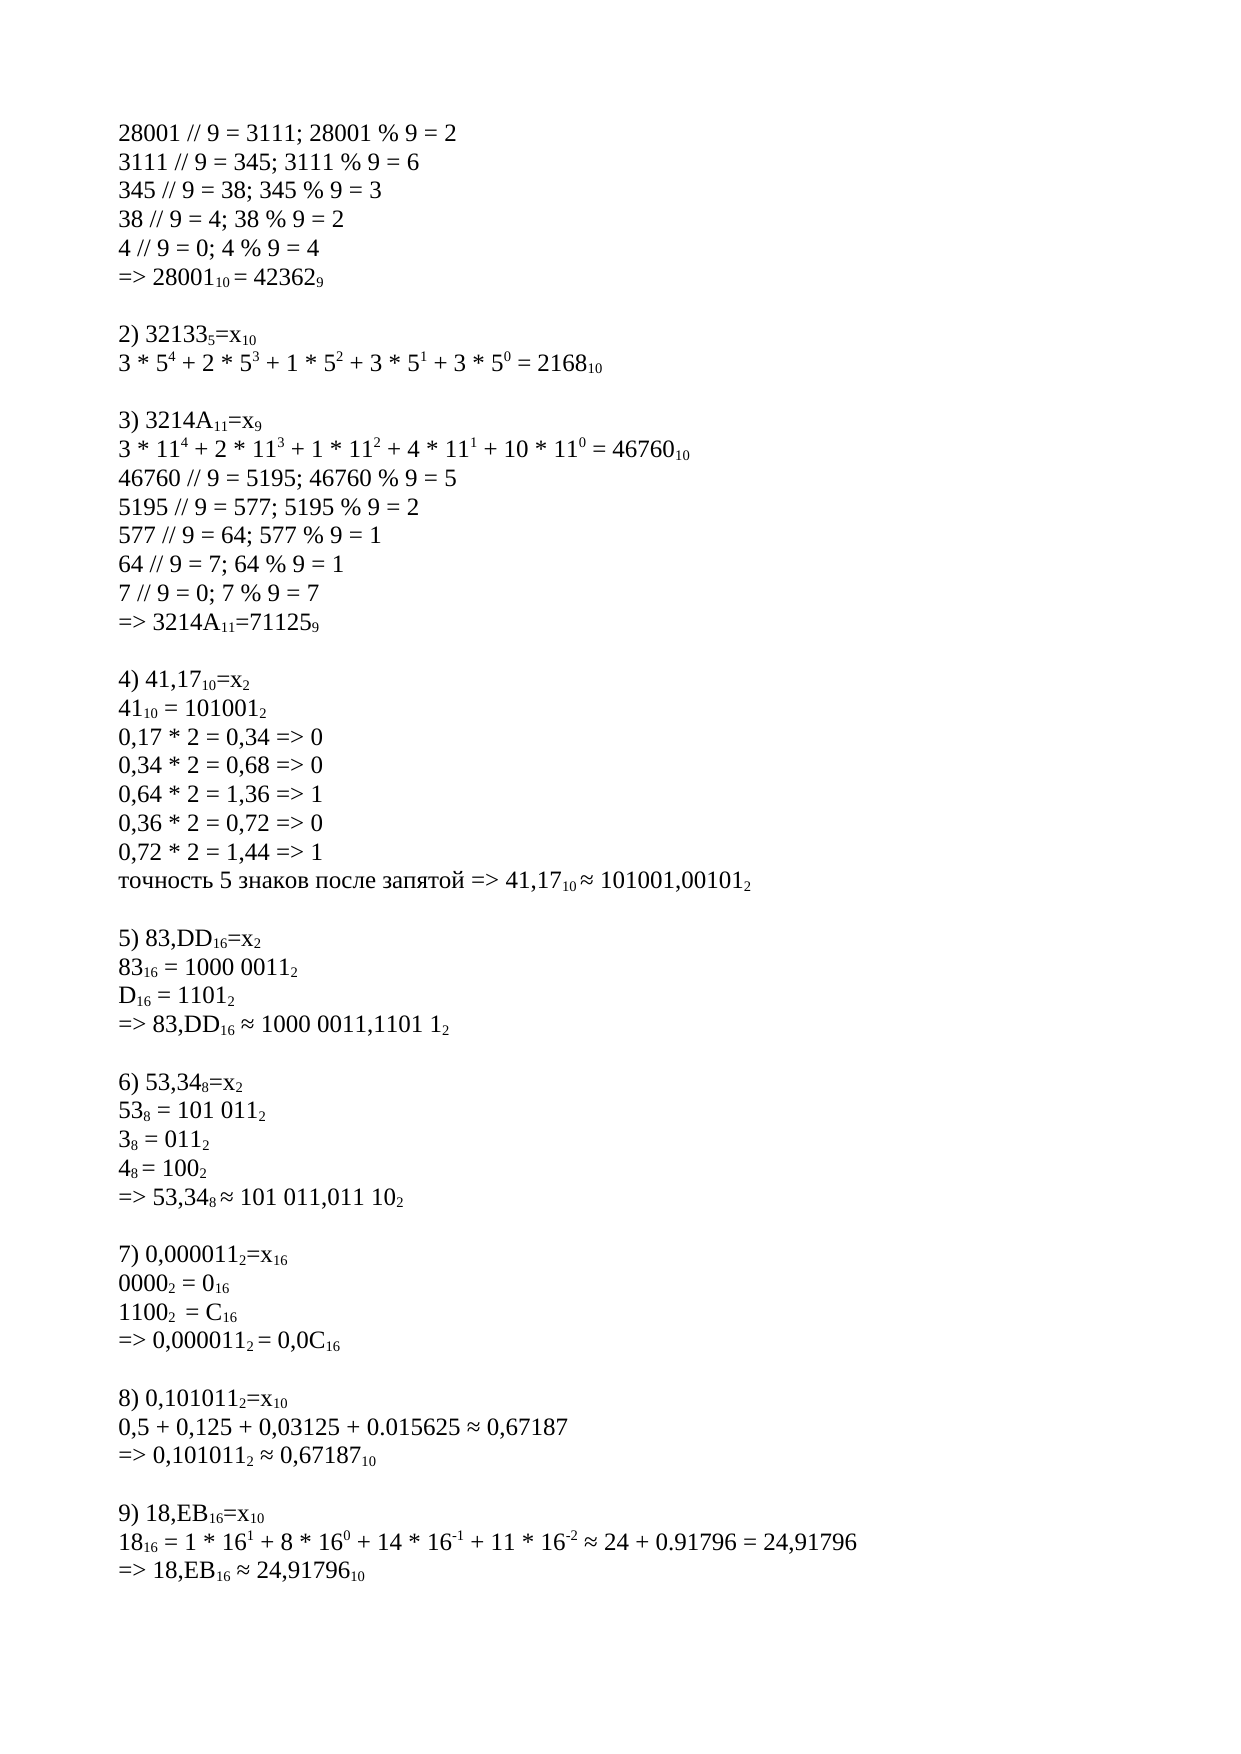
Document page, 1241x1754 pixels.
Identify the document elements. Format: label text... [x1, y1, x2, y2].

text 00002 = 016 [118, 1268, 1122, 1297]
text 8) 0,1010112=x10 [118, 1383, 1122, 1412]
text => 2800110 = 423629 [118, 262, 1122, 291]
text 0,36 * 2 = 0,72 => 0 [118, 808, 1122, 837]
text 538 = 101 0112 [118, 1096, 1122, 1124]
text 38 = 0112 [118, 1124, 1122, 1153]
text => 53,348 ≈ 101 011,011 102 [118, 1182, 1122, 1211]
text => 0,0000112 = 0,0C16 [118, 1326, 1122, 1354]
text 0,17 * 2 = 0,34 => 0 0,34 * 2 = 0,68 => 0 [118, 722, 1122, 779]
text 345 // 9 = 38; 345 % 9 = 3 [118, 176, 1122, 204]
text => 0,1010112 ≈ 0,6718710 [118, 1441, 1122, 1469]
text 5195 // 9 = 577; 5195 % 9 = 2 [118, 492, 1122, 521]
text 1816 = 1 * 161 + 8 * 160 + 14 * 16-1 + 11 * 16-2 ≈ 24 + 0.91796 = 24,91796 [118, 1527, 1122, 1556]
text 4110 = 1010012 [118, 693, 1122, 722]
text 0,64 * 2 = 1,36 => 1 [118, 779, 1122, 808]
text 7 // 9 = 0; 7 % 9 = 7 [118, 578, 1122, 607]
text D16 = 11012 [118, 981, 1122, 1009]
text => 3214A11=711259 [118, 607, 1122, 636]
text => 83,DD16 ≈ 1000 0011,1101 12 [118, 1009, 1122, 1038]
text 4 // 9 = 0; 4 % 9 = 4 [118, 233, 1122, 262]
text 8316 = 1000 00112 [118, 952, 1122, 981]
text 2) 321335=x10 [118, 319, 1122, 348]
text 48 = 1002 [118, 1153, 1122, 1182]
text 6) 53,348=x2 [118, 1067, 1122, 1096]
text 28001 // 9 = 3111; 28001 % 9 = 2 [118, 118, 1122, 147]
text точность 5 знаков после запятой => 41,1710 ≈ 101001,001012 [118, 866, 1122, 894]
text 3 * 54 + 2 * 53 + 1 * 52 + 3 * 51 + 3 * 50 = 216810 [118, 348, 1122, 377]
text 7) 0,0000112=x16 [118, 1239, 1122, 1268]
text 3) 3214A11=x9 [118, 406, 1122, 434]
text 64 // 9 = 7; 64 % 9 = 1 [118, 549, 1122, 578]
text 577 // 9 = 64; 577 % 9 = 1 [118, 521, 1122, 549]
text 46760 // 9 = 5195; 46760 % 9 = 5 [118, 463, 1122, 492]
text 38 // 9 = 4; 38 % 9 = 2 [118, 204, 1122, 233]
text 3111 // 9 = 345; 3111 % 9 = 6 [118, 147, 1122, 176]
text 0,5 + 0,125 + 0,03125 + 0.015625 ≈ 0,67187 [118, 1412, 1122, 1441]
text => 18,EB16 ≈ 24,9179610 [118, 1556, 1122, 1584]
text 5) 83,DD16=x2 [118, 923, 1122, 952]
text 9) 18,EB16=x10 [118, 1498, 1122, 1527]
text 3 * 114 + 2 * 113 + 1 * 112 + 4 * 111 + 10 * 110 = 4676010 [118, 434, 1122, 463]
text 11002 = С16 [118, 1297, 1122, 1326]
text 4) 41,1710=x2 [118, 664, 1122, 693]
text 0,72 * 2 = 1,44 => 1 [118, 837, 1122, 866]
